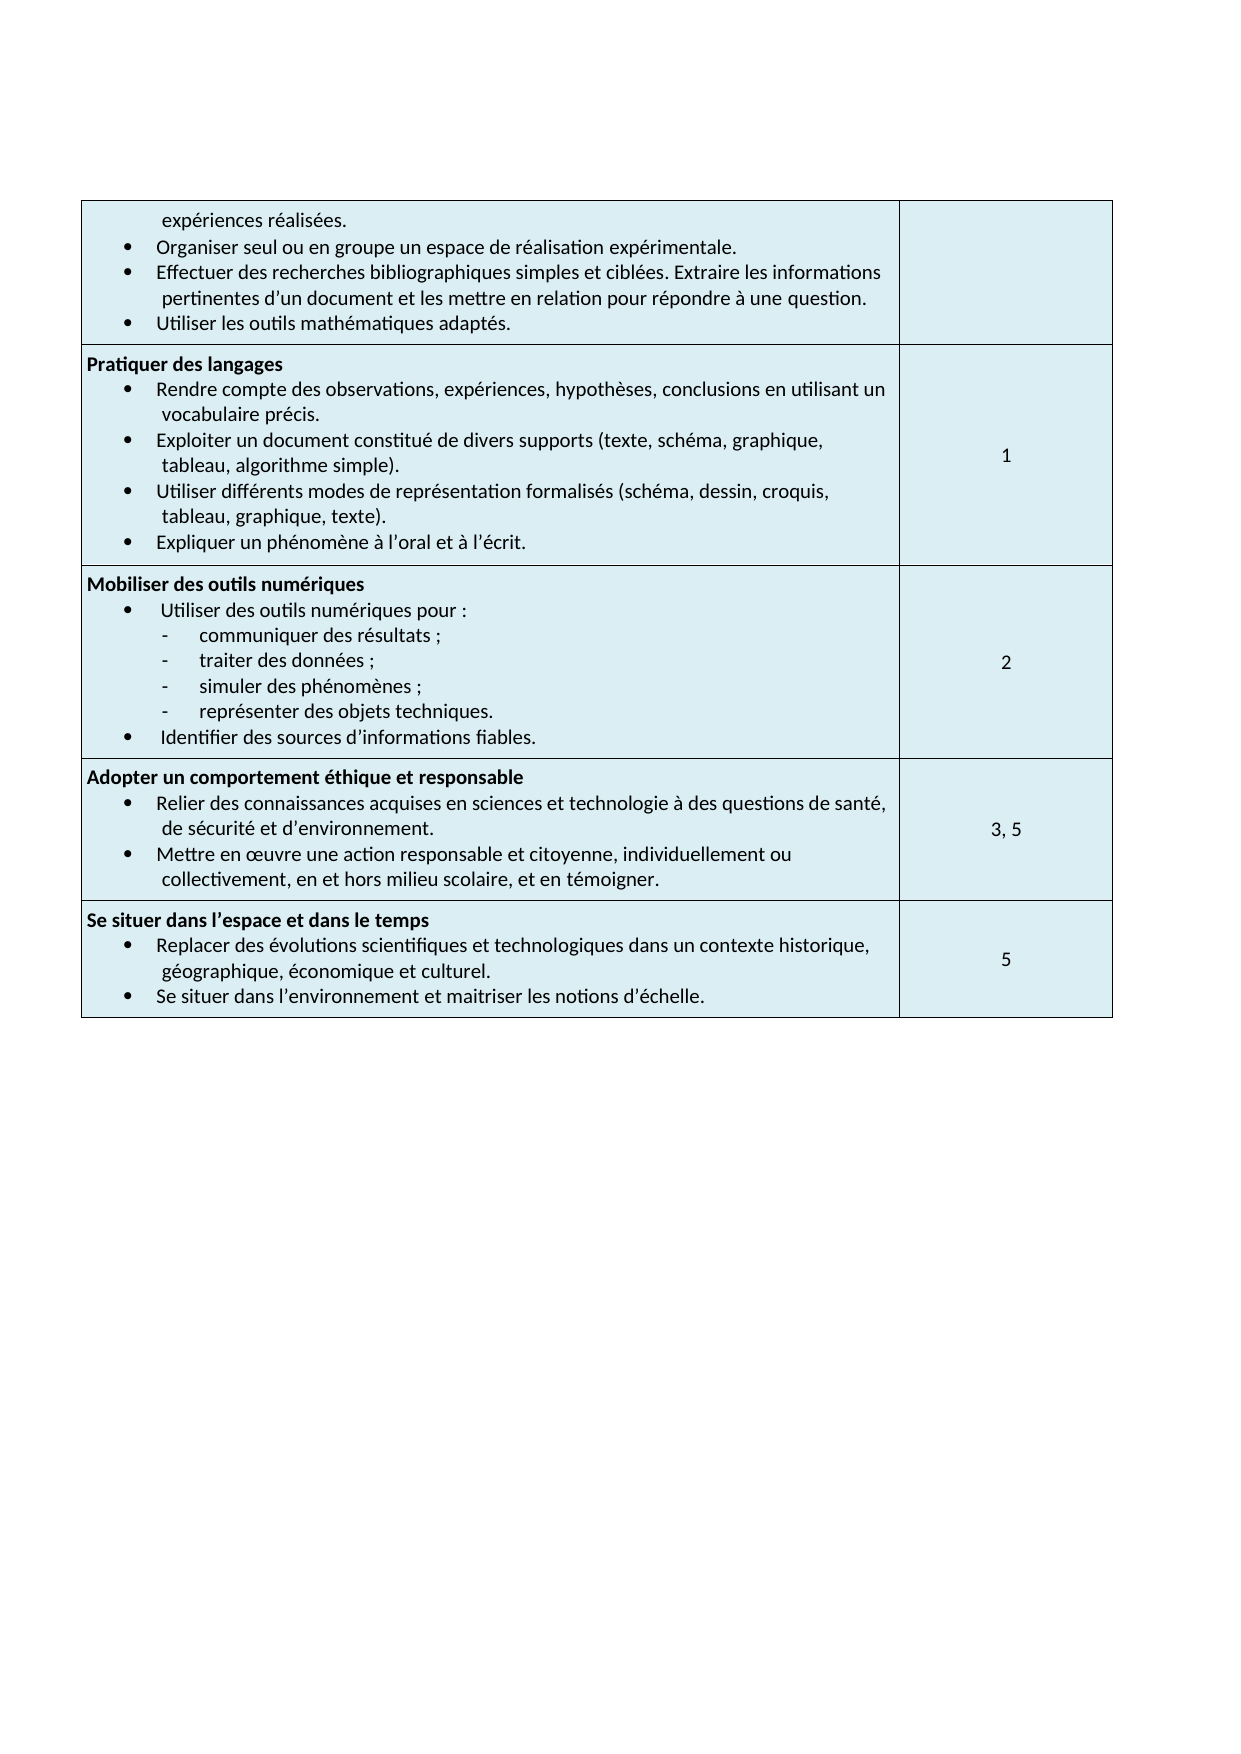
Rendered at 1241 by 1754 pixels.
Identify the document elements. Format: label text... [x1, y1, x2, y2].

table_cell 2 [900, 566, 1112, 758]
table_cell Se situer dans l’espace et dans le temps Replacer des évolutions scientifiques et technologiques dans un contexte historique, géographique, économique et culturel. Se situer dans l’environnement et maitriser les notions d’échelle. [82, 901, 899, 1017]
table_cell 3, 5 [900, 759, 1112, 900]
table_cell 5 [900, 901, 1112, 1017]
table_header expériences réalisées. Organiser seul ou en groupe un espace de réalisation expérimentale. Effectuer des recherches bibliographiques simples et ciblées. Extraire les informations pertinentes d’un document et les mettre en relation pour répondre à une question. Utiliser les outils mathématiques adaptés. [82, 201, 899, 344]
table_cell Mobiliser des outils numériques Utiliser des outils numériques pour : communiquer des résultats ; traiter des données ; simuler des phénomènes ; représenter des objets techniques. Identifier des sources d’informations fiables. [82, 566, 899, 758]
table_cell 1 [900, 345, 1112, 564]
table_header [900, 201, 1112, 344]
table_cell Pratiquer des langages Rendre compte des observations, expériences, hypothèses, conclusions en utilisant un vocabulaire précis. Exploiter un document constitué de divers supports (texte, schéma, graphique, tableau, algorithme simple). Utiliser différents modes de représentation formalisés (schéma, dessin, croquis, tableau, graphique, texte). Expliquer un phénomène à l’oral et à l’écrit. [82, 345, 899, 564]
table_cell Adopter un comportement éthique et responsable Relier des connaissances acquises en sciences et technologie à des questions de santé, de sécurité et d’environnement. Mettre en œuvre une action responsable et citoyenne, individuellement ou collectivement, en et hors milieu scolaire, et en témoigner. [82, 759, 899, 900]
